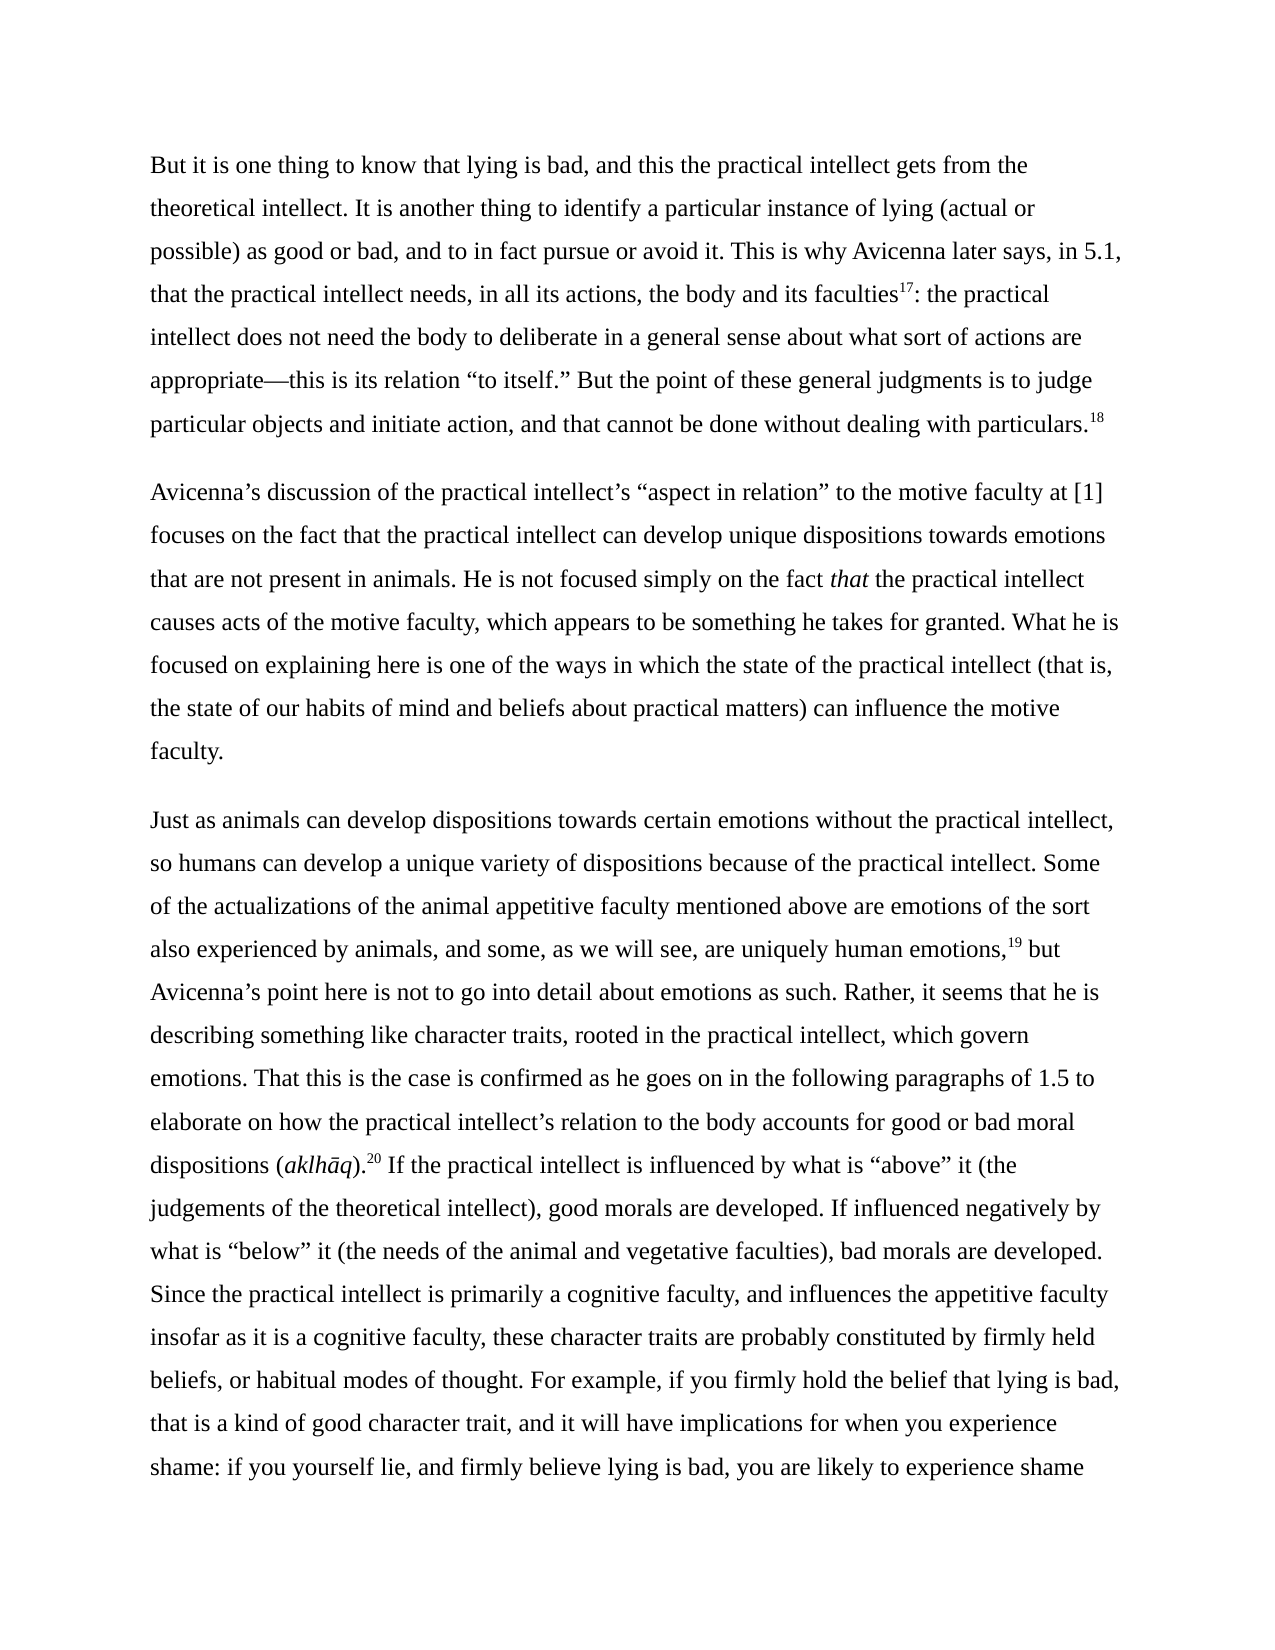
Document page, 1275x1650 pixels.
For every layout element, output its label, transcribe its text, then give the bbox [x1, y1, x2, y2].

text Just as animals can develop dispositions towards certain emotions without the practical intellect, so humans can develop a unique variety of dispositions because of the practical intellect. Some of the actualizations of the animal appetitive faculty mentioned above are emotions of the sort also experienced by animals, and some, as we will see, are uniquely human emotions, but Avicenna’s point here is not to go into detail about emotions as such. Rather, it seems that he is describing something like character traits, rooted in the practical intellect, which govern emotions. That this is the case is confirmed as he goes on in the following paragraphs of 1.5 to elaborate on how the practical intellect’s relation to the body accounts for good or bad moral dispositions (aklhāq). If the practical intellect is influenced by what is “above” it (the judgements of the theoretical intellect), good morals are developed. If influenced negatively by what is “below” it (the needs of the animal and vegetative faculties), bad morals are developed. Since the practical intellect is primarily a cognitive faculty, and influences the appetitive faculty insofar as it is a cognitive faculty, these character traits are probably constituted by firmly held beliefs, or habitual modes of thought. For example, if you firmly hold the belief that lying is bad, that is a kind of good character trait, and it will have implications for when you experience shame: if you yourself lie, and firmly believe lying is bad, you are likely to experience shame [150, 805, 1125, 1480]
text But it is one thing to know that lying is bad, and this the practical intellect gets from the theoretical intellect. It is another thing to identify a particular instance of lying (actual or possible) as good or bad, and to in fact pursue or avoid it. This is why Avicenna later says, in 5.1, that the practical intellect needs, in all its actions, the body and its faculties: the practical intellect does not need the body to deliberate in a general sense about what sort of actions are appropriate—this is its relation “to itself.” But the point of these general judgments is to judge particular objects and initiate action, and that cannot be done without dealing with particulars. [150, 150, 1125, 437]
text Avicenna’s discussion of the practical intellect’s “aspect in relation” to the motive faculty at [1] focuses on the fact that the practical intellect can develop unique dispositions towards emotions that are not present in animals. He is not focused simply on the fact that the practical intellect causes acts of the motive faculty, which appears to be something he takes for granted. What he is focused on explaining here is one of the ways in which the state of the practical intellect (that is, the state of our habits of mind and beliefs about practical matters) can influence the motive faculty. [150, 477, 1125, 765]
